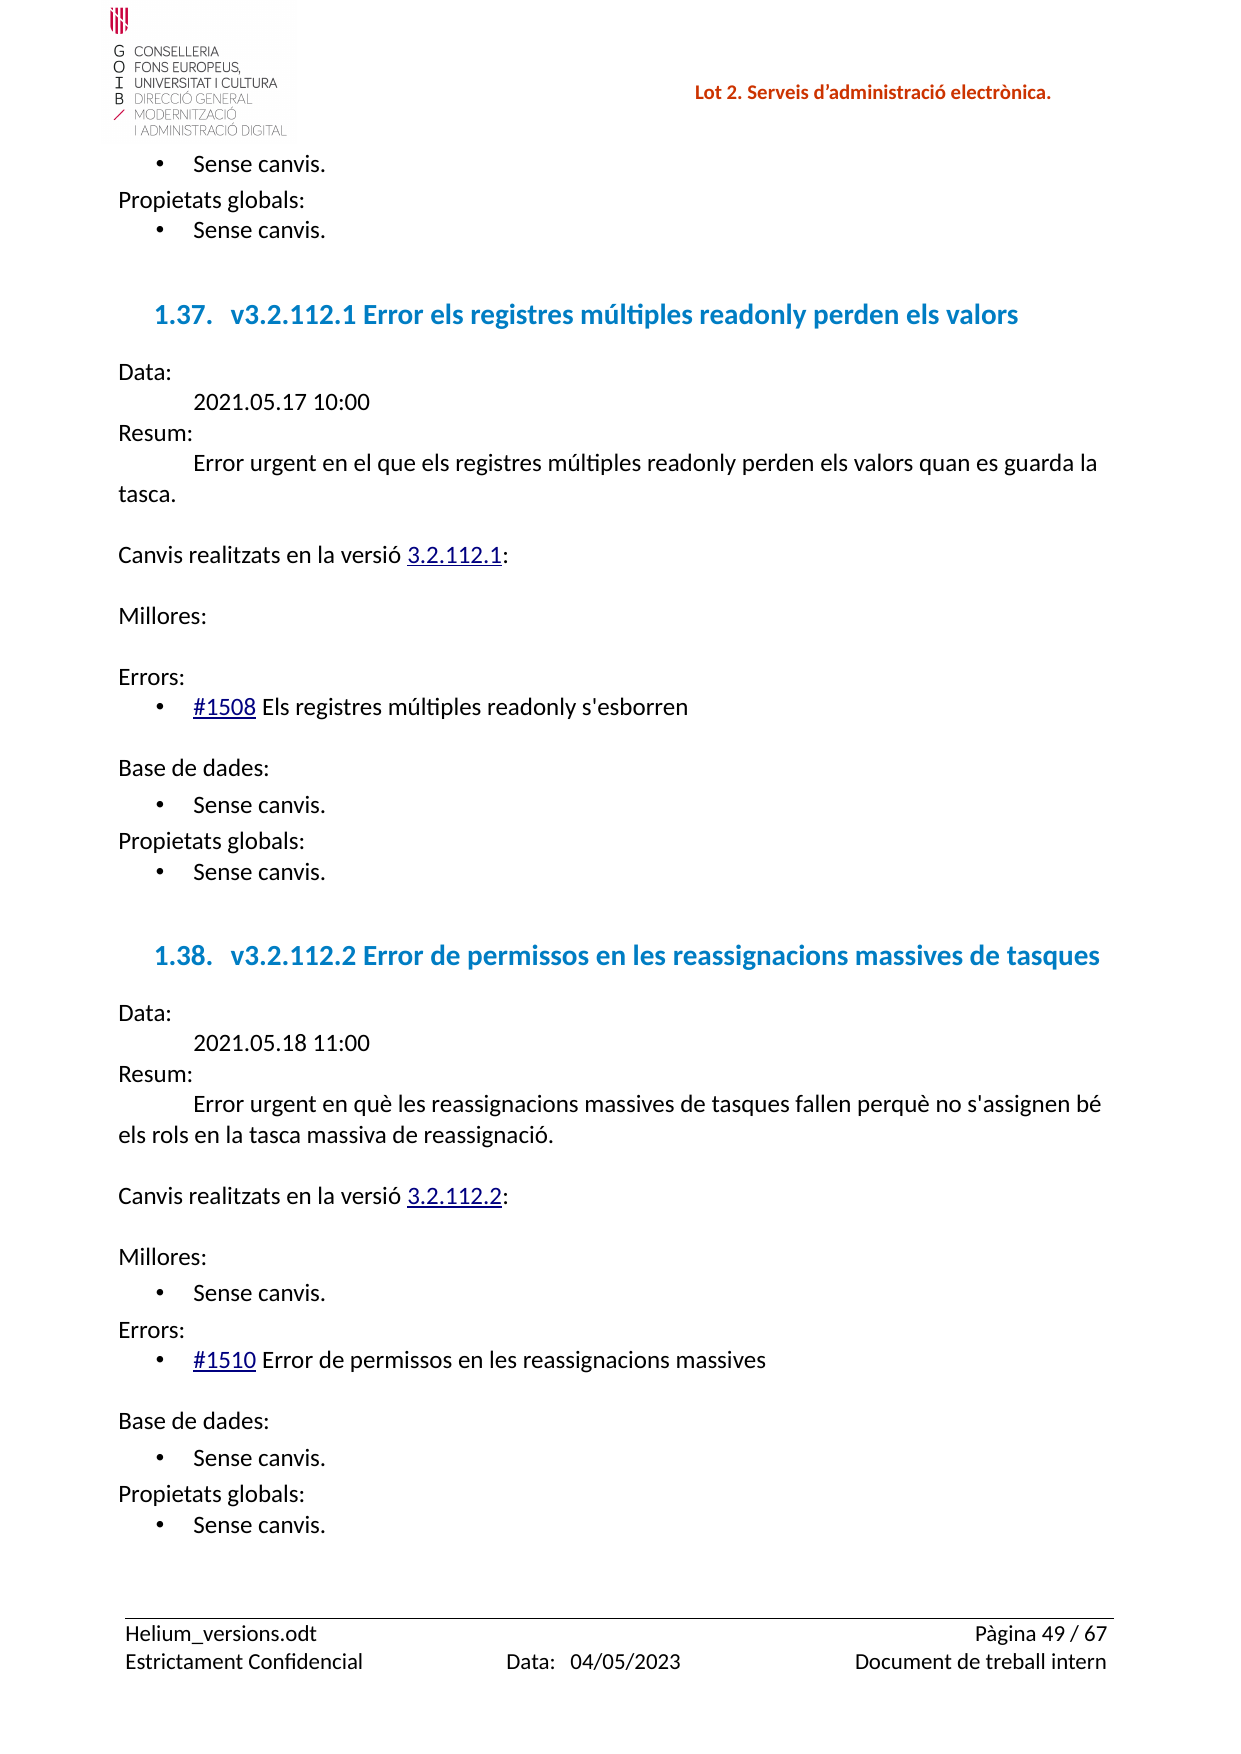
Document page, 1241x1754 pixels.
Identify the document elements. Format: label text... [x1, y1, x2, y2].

text Millores: [118, 1241, 1122, 1271]
list Sense canvis. [156, 215, 1122, 245]
text Propietats globals: [118, 1478, 1122, 1509]
list #1510 Error de permissos en les reassignacions massives [156, 1344, 1122, 1375]
text Propietats globals: [118, 184, 1122, 215]
text Error urgent en què les reassignacions massives de tasques fallen perquè no s'assignen bé els rols en la tasca massiva de reassignació. [118, 1088, 1122, 1149]
text Canvis realitzats en la versió 3.2.112.1: [118, 539, 1122, 569]
text Errors: [118, 1314, 1122, 1344]
text Propietats globals: [118, 825, 1122, 856]
text Millores: [118, 600, 1122, 630]
text 2021.05.18 11:00 [118, 1027, 1122, 1058]
text Resum: [118, 1058, 1122, 1088]
text Resum: [118, 417, 1122, 447]
list Sense canvis. [156, 1277, 1122, 1308]
text 2021.05.17 10:00 [118, 386, 1122, 417]
list Sense canvis. [156, 789, 1122, 819]
text Canvis realitzats en la versió 3.2.112.2: [118, 1180, 1122, 1210]
subtitle v3.2.112.1 Error els registres múltiples readonly perden els valors [153, 296, 1122, 332]
subtitle v3.2.112.2 Error de permissos en les reassignacions massives de tasques [153, 937, 1122, 973]
text Base de dades: [118, 752, 1122, 783]
text Base de dades: [118, 1405, 1122, 1436]
list #1508 Els registres múltiples readonly s'esborren [156, 691, 1122, 722]
text Data: [118, 997, 1122, 1027]
text Errors: [118, 661, 1122, 691]
list Sense canvis. [156, 856, 1122, 886]
list Sense canvis. [156, 1442, 1122, 1472]
text Error urgent en el que els registres múltiples readonly perden els valors quan es guarda la tasca. [118, 447, 1122, 508]
picture [100, 0, 297, 144]
text Data: [118, 356, 1122, 386]
list Sense canvis. [156, 1509, 1122, 1539]
list Sense canvis. [156, 148, 1122, 178]
